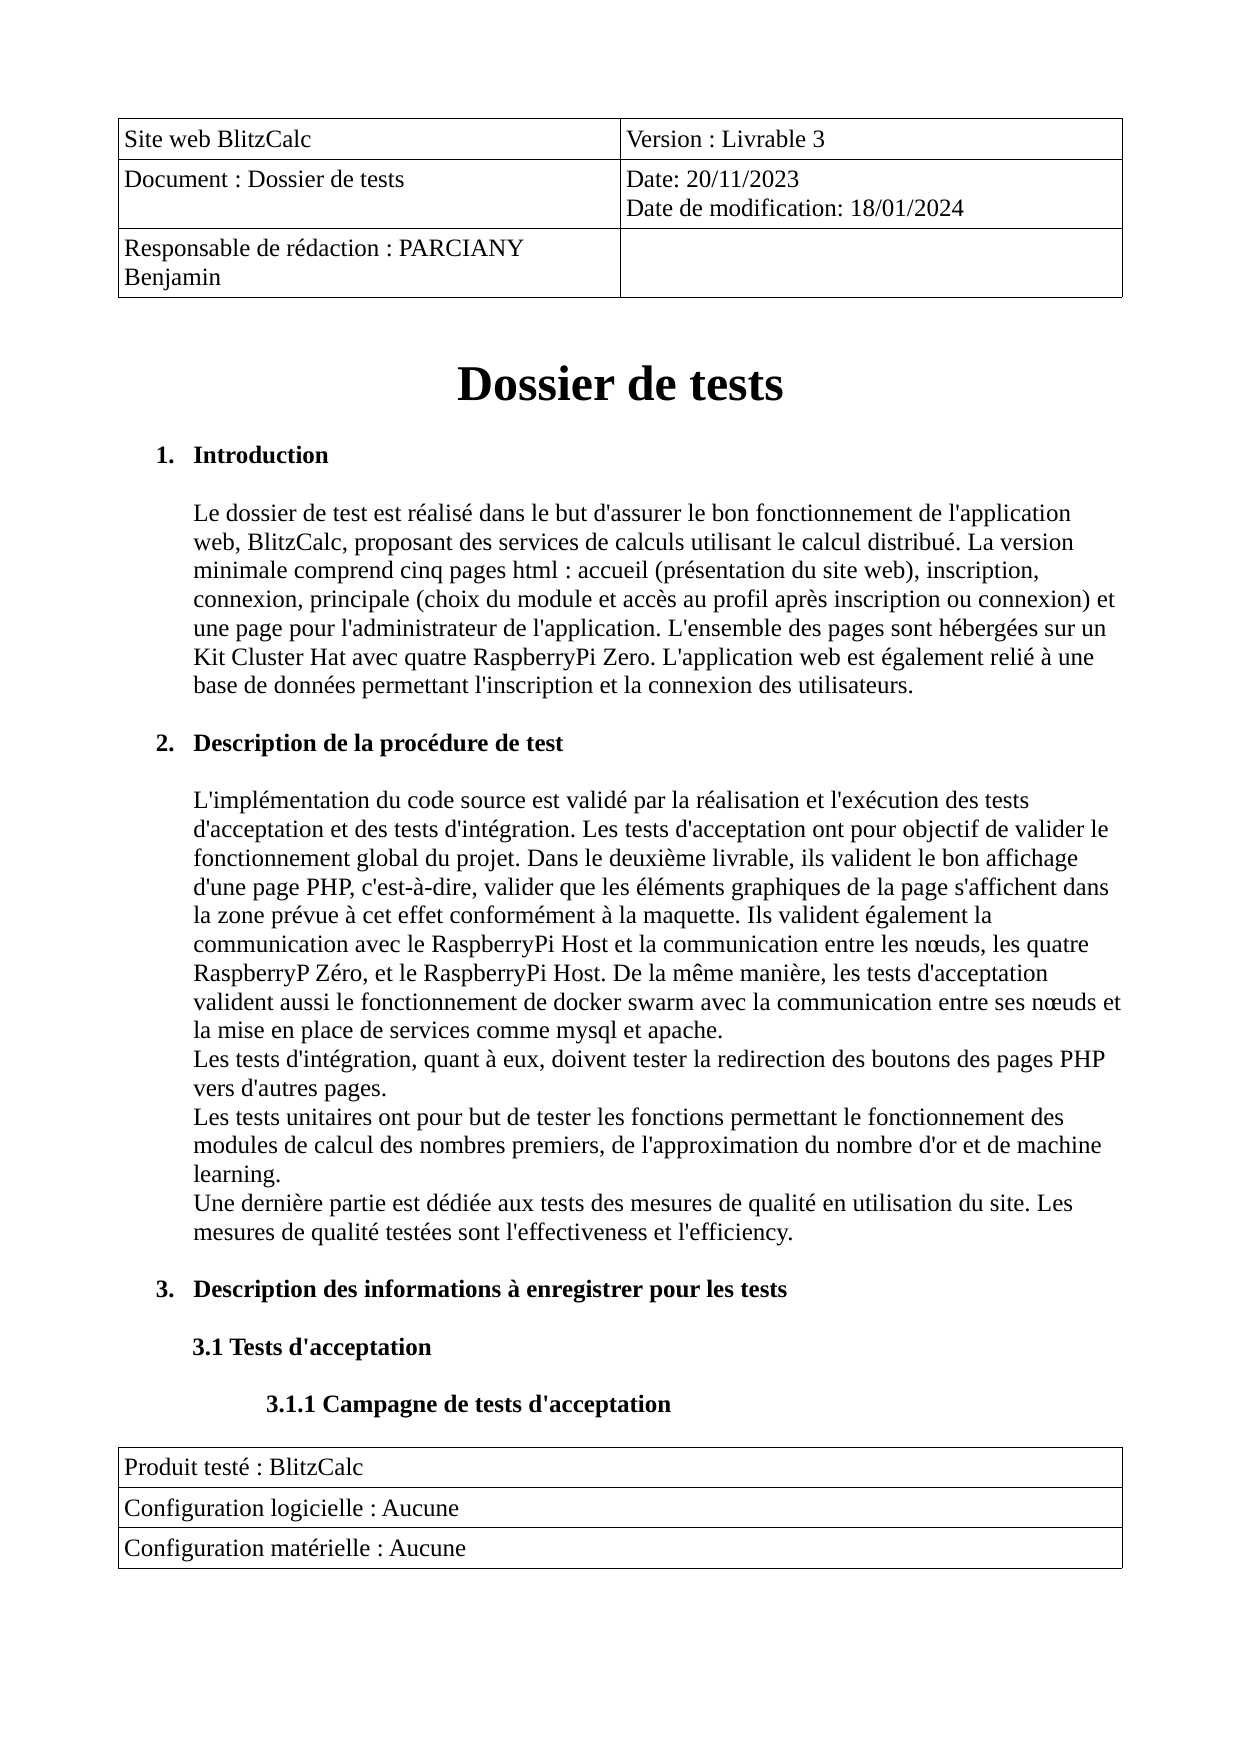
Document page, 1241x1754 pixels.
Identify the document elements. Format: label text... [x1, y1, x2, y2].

list Introduction [156, 440, 1122, 469]
text 3.1 Tests d'acceptation [118, 1332, 1122, 1360]
list Description des informations à enregistrer pour les tests [156, 1274, 1122, 1303]
list Le dossier de test est réalisé dans le but d'assurer le bon fonctionnement de l'application web, BlitzCalc, proposant des services de calculs utilisant le calcul distribué. La version minimale comprend cinq pages html : accueil (présentation du site web), inscription, connexion, principale (choix du module et accès au profil après inscription ou connexion) et une page pour l'administrateur de l'application. L'ensemble des pages sont hébergées sur un Kit Cluster Hat avec quatre RaspberryPi Zero. L'application web est également relié à une base de données permettant l'inscription et la connexion des utilisateurs. [156, 498, 1122, 699]
table_cell Date: 20/11/2023 Date de modification: 18/01/2024 [621, 160, 1122, 227]
list Description de la procédure de test [156, 728, 1122, 757]
table_cell Configuration logicielle : Aucune [119, 1488, 1122, 1527]
text Dossier de tests [118, 354, 1122, 412]
list Une dernière partie est dédiée aux tests des mesures de qualité en utilisation du site. Les mesures de qualité testées sont l'effectiveness et l'efficiency. [156, 1188, 1122, 1245]
list L'implémentation du code source est validé par la réalisation et l'exécution des tests d'acceptation et des tests d'intégration. Les tests d'acceptation ont pour objectif de valider le fonctionnement global du projet. Dans le deuxième livrable, ils valident le bon affichage d'une page PHP, c'est-à-dire, valider que les éléments graphiques de la page s'affichent dans la zone prévue à cet effet conformément à la maquette. Ils valident également la communication avec le RaspberryPi Host et la communication entre les nœuds, les quatre RaspberryP Zéro, et le RaspberryPi Host. De la même manière, les tests d'acceptation valident aussi le fonctionnement de docker swarm avec la communication entre ses nœuds et la mise en place de services comme mysql et apache. [156, 785, 1122, 1044]
list Les tests d'intégration, quant à eux, doivent tester la redirection des boutons des pages PHP vers d'autres pages. [156, 1044, 1122, 1102]
list Les tests unitaires ont pour but de tester les fonctions permettant le fonctionnement des modules de calcul des nombres premiers, de l'approximation du nombre d'or et de machine learning. [156, 1102, 1122, 1188]
table_cell Configuration matérielle : Aucune [119, 1528, 1122, 1568]
table_header Version : Livrable 3 [621, 119, 1122, 158]
table_cell Responsable de rédaction : PARCIANY Benjamin [119, 229, 620, 297]
table_header Produit testé : BlitzCalc [119, 1448, 1122, 1487]
table_cell [621, 229, 1122, 297]
table_cell Document : Dossier de tests [119, 160, 620, 227]
text 3.1.1 Campagne de tests d'acceptation [118, 1389, 1122, 1418]
table_header Site web BlitzCalc [119, 119, 620, 158]
